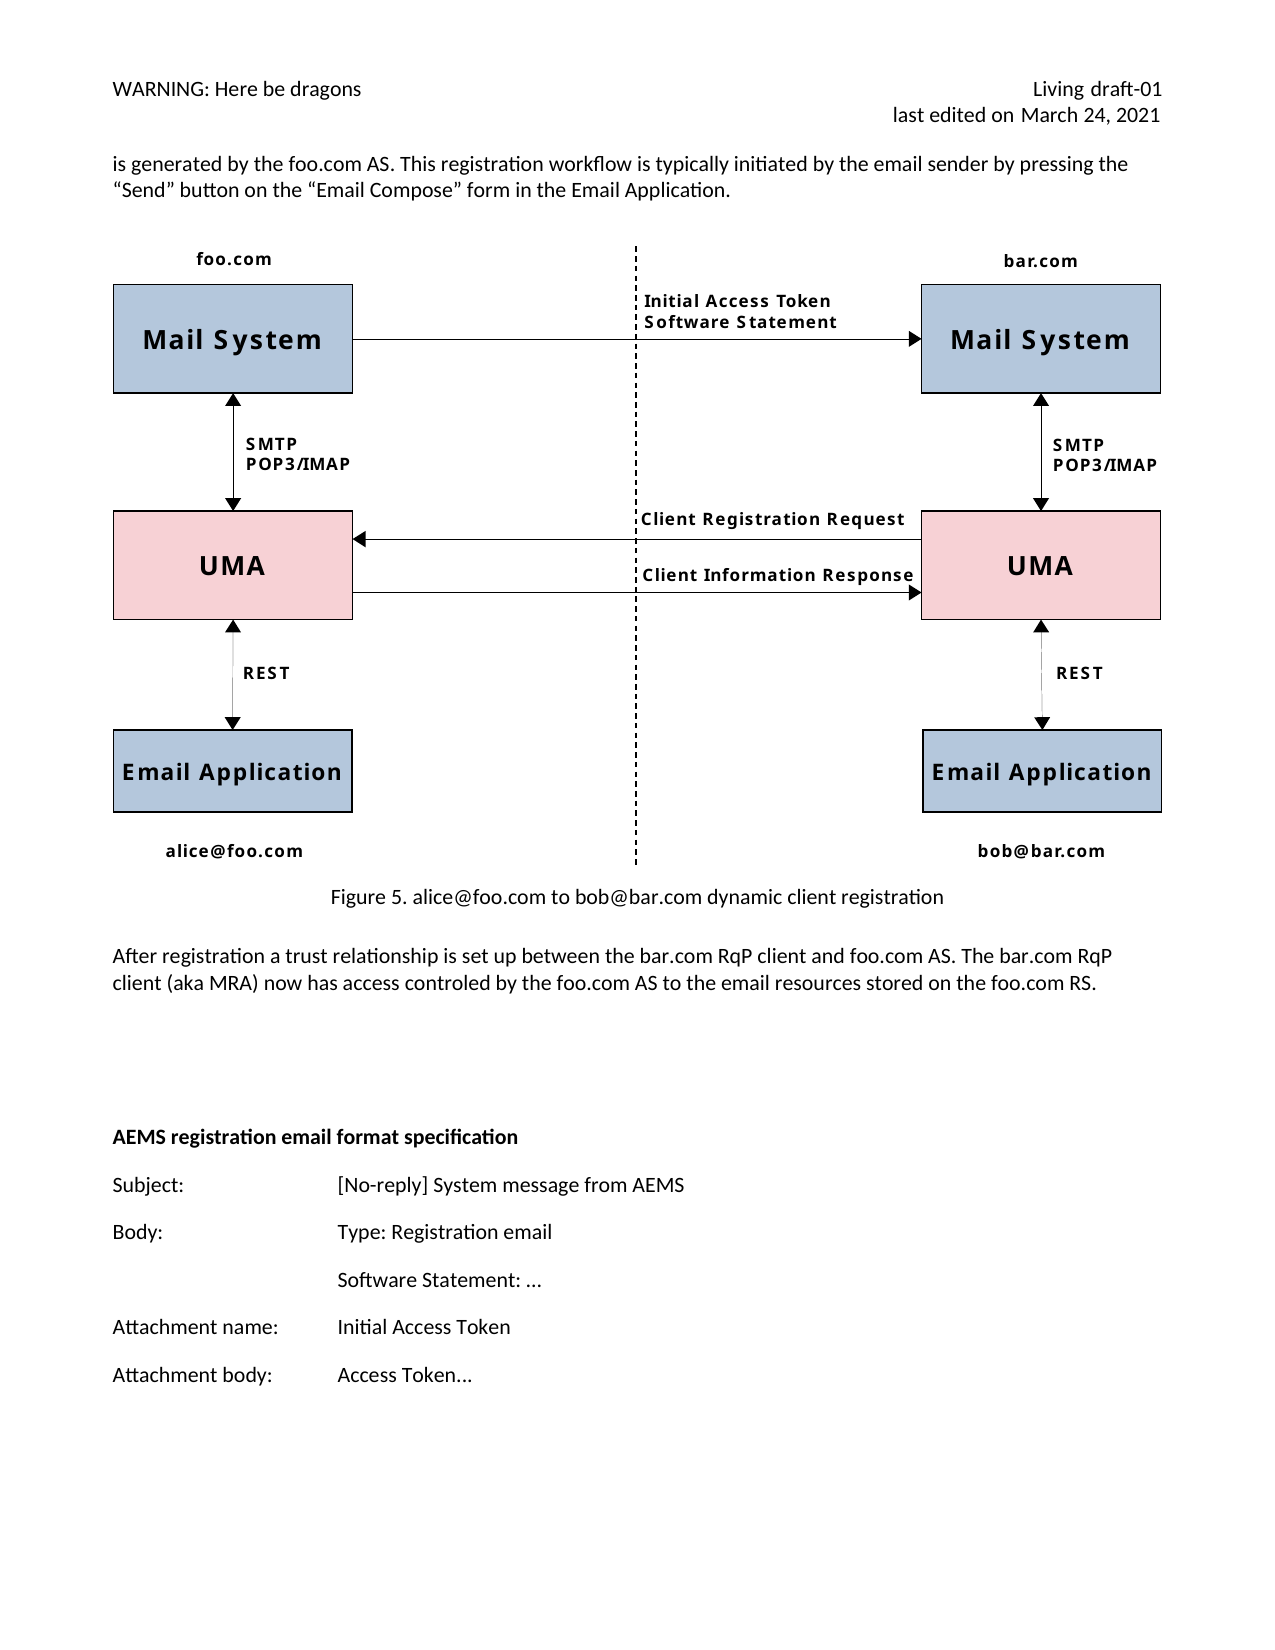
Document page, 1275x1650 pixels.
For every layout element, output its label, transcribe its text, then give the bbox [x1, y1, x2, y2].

text Attachment body: Access Token... [112, 1361, 1162, 1388]
text Subject: [No-reply] System message from AEMS [112, 1171, 1162, 1198]
text Attachment name: Initial Access Token [112, 1313, 1162, 1340]
text After registration a trust relationship is set up between the bar.com RqP client and foo.com AS. The bar.com RqP client (aka MRA) now has access controled by the foo.com AS to the email resources stored on the foo.com RS. [112, 943, 1162, 996]
text AEMS registration email format specification [112, 1123, 1162, 1150]
text Body: Type: Registration email [112, 1218, 1162, 1245]
text Figure 5. alice@foo.com to bob@bar.com dynamic client registration [112, 262, 1162, 910]
text Software Statement: … [112, 1266, 1162, 1293]
text is generated by the foo.com AS. This registration workflow is typically initiated by the email sender by pressing the “Send” button on the “Email Compose” form in the Email Application. [112, 150, 1162, 203]
